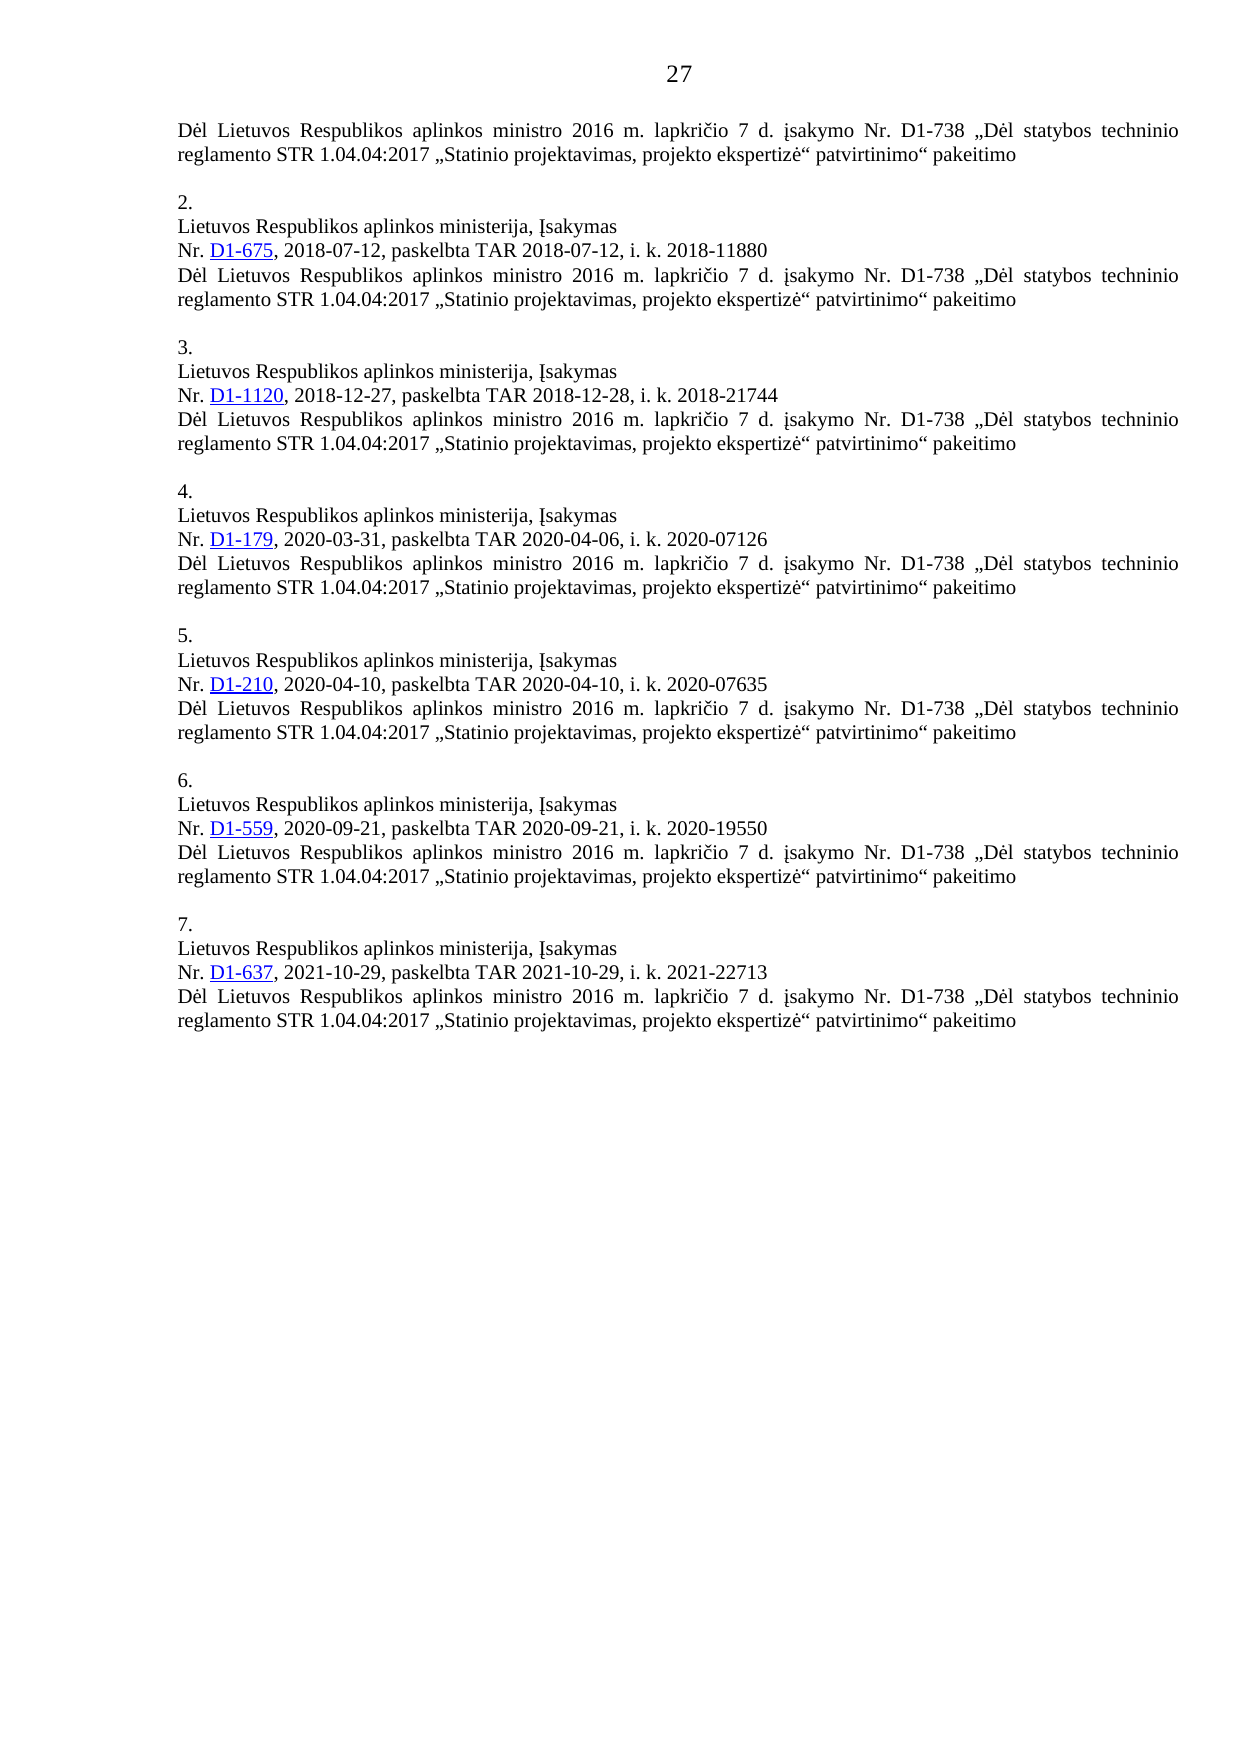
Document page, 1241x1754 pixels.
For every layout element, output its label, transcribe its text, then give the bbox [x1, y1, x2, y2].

text Dėl Lietuvos Respublikos aplinkos ministro 2016 m. lapkričio 7 d. įsakymo Nr. D1-738 „Dėl statybos techninio reglamento STR 1.04.04:2017 „Statinio projektavimas, projekto ekspertizė“ patvirtinimo“ pakeitimo [177, 696, 1181, 744]
text Nr. D1-559, 2020-09-21, paskelbta TAR 2020-09-21, i. k. 2020-19550 [177, 816, 1181, 840]
text Lietuvos Respublikos aplinkos ministerija, Įsakymas [177, 647, 1181, 672]
text Dėl Lietuvos Respublikos aplinkos ministro 2016 m. lapkričio 7 d. įsakymo Nr. D1-738 „Dėl statybos techninio reglamento STR 1.04.04:2017 „Statinio projektavimas, projekto ekspertizė“ patvirtinimo“ pakeitimo [177, 551, 1181, 599]
text Dėl Lietuvos Respublikos aplinkos ministro 2016 m. lapkričio 7 d. įsakymo Nr. D1-738 „Dėl statybos techninio reglamento STR 1.04.04:2017 „Statinio projektavimas, projekto ekspertizė“ patvirtinimo“ pakeitimo [177, 984, 1181, 1032]
text 3. [177, 335, 1181, 359]
text Nr. D1-637, 2021-10-29, paskelbta TAR 2021-10-29, i. k. 2021-22713 [177, 960, 1181, 984]
text Lietuvos Respublikos aplinkos ministerija, Įsakymas [177, 936, 1181, 960]
text Lietuvos Respublikos aplinkos ministerija, Įsakymas [177, 792, 1181, 816]
text 2. [177, 190, 1181, 214]
text Dėl Lietuvos Respublikos aplinkos ministro 2016 m. lapkričio 7 d. įsakymo Nr. D1-738 „Dėl statybos techninio reglamento STR 1.04.04:2017 „Statinio projektavimas, projekto ekspertizė“ patvirtinimo“ pakeitimo [177, 840, 1181, 888]
text Dėl Lietuvos Respublikos aplinkos ministro 2016 m. lapkričio 7 d. įsakymo Nr. D1-738 „Dėl statybos techninio reglamento STR 1.04.04:2017 „Statinio projektavimas, projekto ekspertizė“ patvirtinimo“ pakeitimo [177, 118, 1181, 166]
text 4. [177, 479, 1181, 503]
text Lietuvos Respublikos aplinkos ministerija, Įsakymas [177, 214, 1181, 238]
text 7. [177, 912, 1181, 936]
text Dėl Lietuvos Respublikos aplinkos ministro 2016 m. lapkričio 7 d. įsakymo Nr. D1-738 „Dėl statybos techninio reglamento STR 1.04.04:2017 „Statinio projektavimas, projekto ekspertizė“ patvirtinimo“ pakeitimo [177, 262, 1181, 311]
text Nr. D1-179, 2020-03-31, paskelbta TAR 2020-04-06, i. k. 2020-07126 [177, 527, 1181, 551]
text Nr. D1-675, 2018-07-12, paskelbta TAR 2018-07-12, i. k. 2018-11880 [177, 238, 1181, 262]
text Lietuvos Respublikos aplinkos ministerija, Įsakymas [177, 359, 1181, 383]
text Lietuvos Respublikos aplinkos ministerija, Įsakymas [177, 503, 1181, 527]
text Dėl Lietuvos Respublikos aplinkos ministro 2016 m. lapkričio 7 d. įsakymo Nr. D1-738 „Dėl statybos techninio reglamento STR 1.04.04:2017 „Statinio projektavimas, projekto ekspertizė“ patvirtinimo“ pakeitimo [177, 407, 1181, 455]
text Nr. D1-210, 2020-04-10, paskelbta TAR 2020-04-10, i. k. 2020-07635 [177, 672, 1181, 696]
text Nr. D1-1120, 2018-12-27, paskelbta TAR 2018-12-28, i. k. 2018-21744 [177, 383, 1181, 407]
text 5. [177, 623, 1181, 647]
text 6. [177, 768, 1181, 792]
